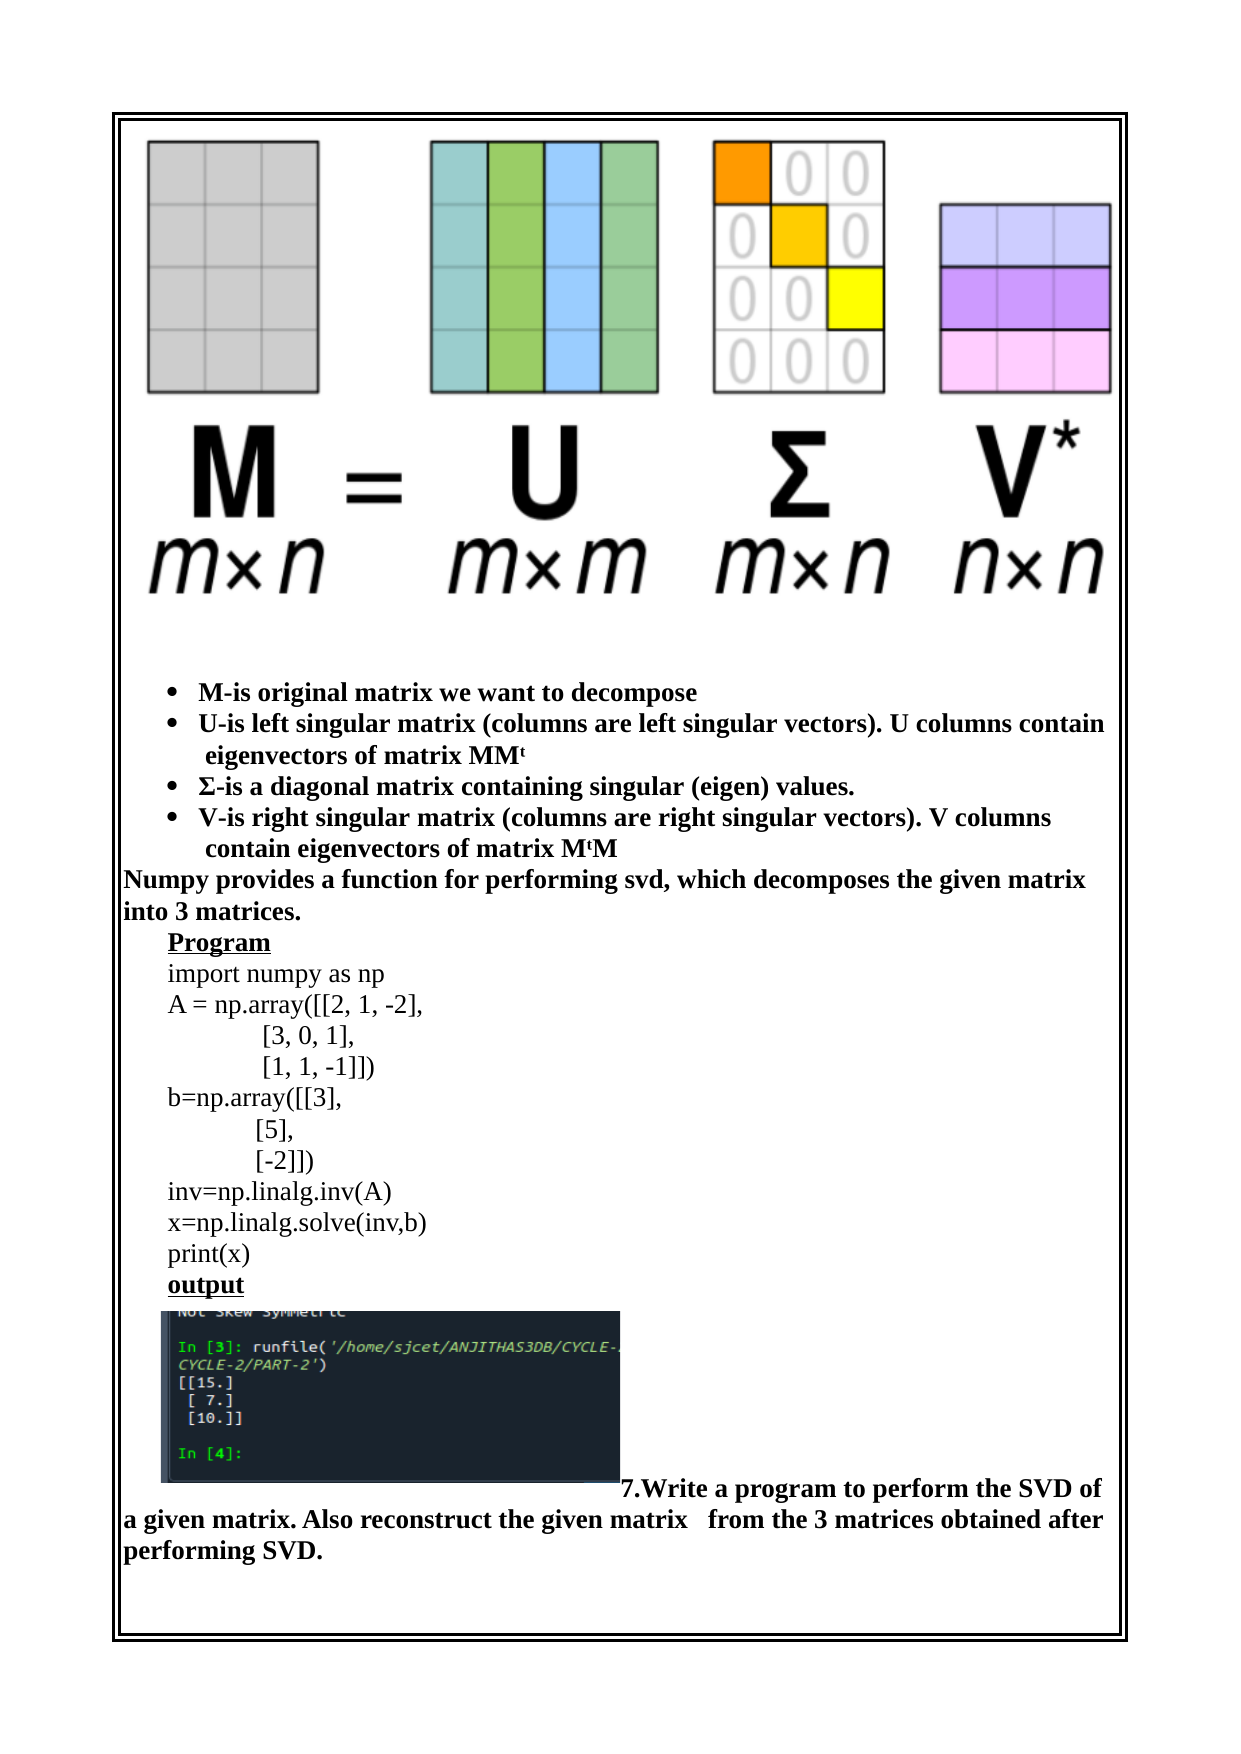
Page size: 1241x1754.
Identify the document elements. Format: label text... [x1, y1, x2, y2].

text output [167, 1268, 1117, 1299]
picture [123, 123, 1119, 616]
list Σ-is a diagonal matrix containing singular (eigen) values. [167, 770, 1117, 801]
list 7.Write a program to perform the SVD of a given matrix. Also reconstruct the given matrix from the 3 matrices obtained after performing SVD. [123, 1472, 1117, 1566]
text print(x) [167, 1237, 1117, 1268]
text Program [167, 926, 1117, 957]
text [5], [167, 1113, 1117, 1144]
text b=np.array([[3], [167, 1082, 1117, 1113]
text [1, 1, -1]]) [167, 1050, 1117, 1082]
list V-is right singular matrix (columns are right singular vectors). V columns contain eigenvectors of matrix MᵗM [167, 801, 1117, 863]
text [3, 0, 1], [167, 1019, 1117, 1050]
list M-is original matrix we want to decompose [167, 676, 1117, 707]
text Numpy provides a function for performing svd, which decomposes the given matrix into 3 matrices. [123, 863, 1117, 926]
list U-is left singular matrix (columns are left singular vectors). U columns contain eigenvectors of matrix MMᵗ [167, 707, 1117, 770]
text import numpy as np [167, 957, 1117, 988]
picture [327, 1447, 621, 1483]
text A = np.array([[2, 1, -2], [167, 988, 1117, 1019]
text [-2]]) [167, 1144, 1117, 1175]
text x=np.linalg.solve(inv,b) [167, 1206, 1117, 1237]
text inv=np.linalg.inv(A) [167, 1175, 1117, 1206]
